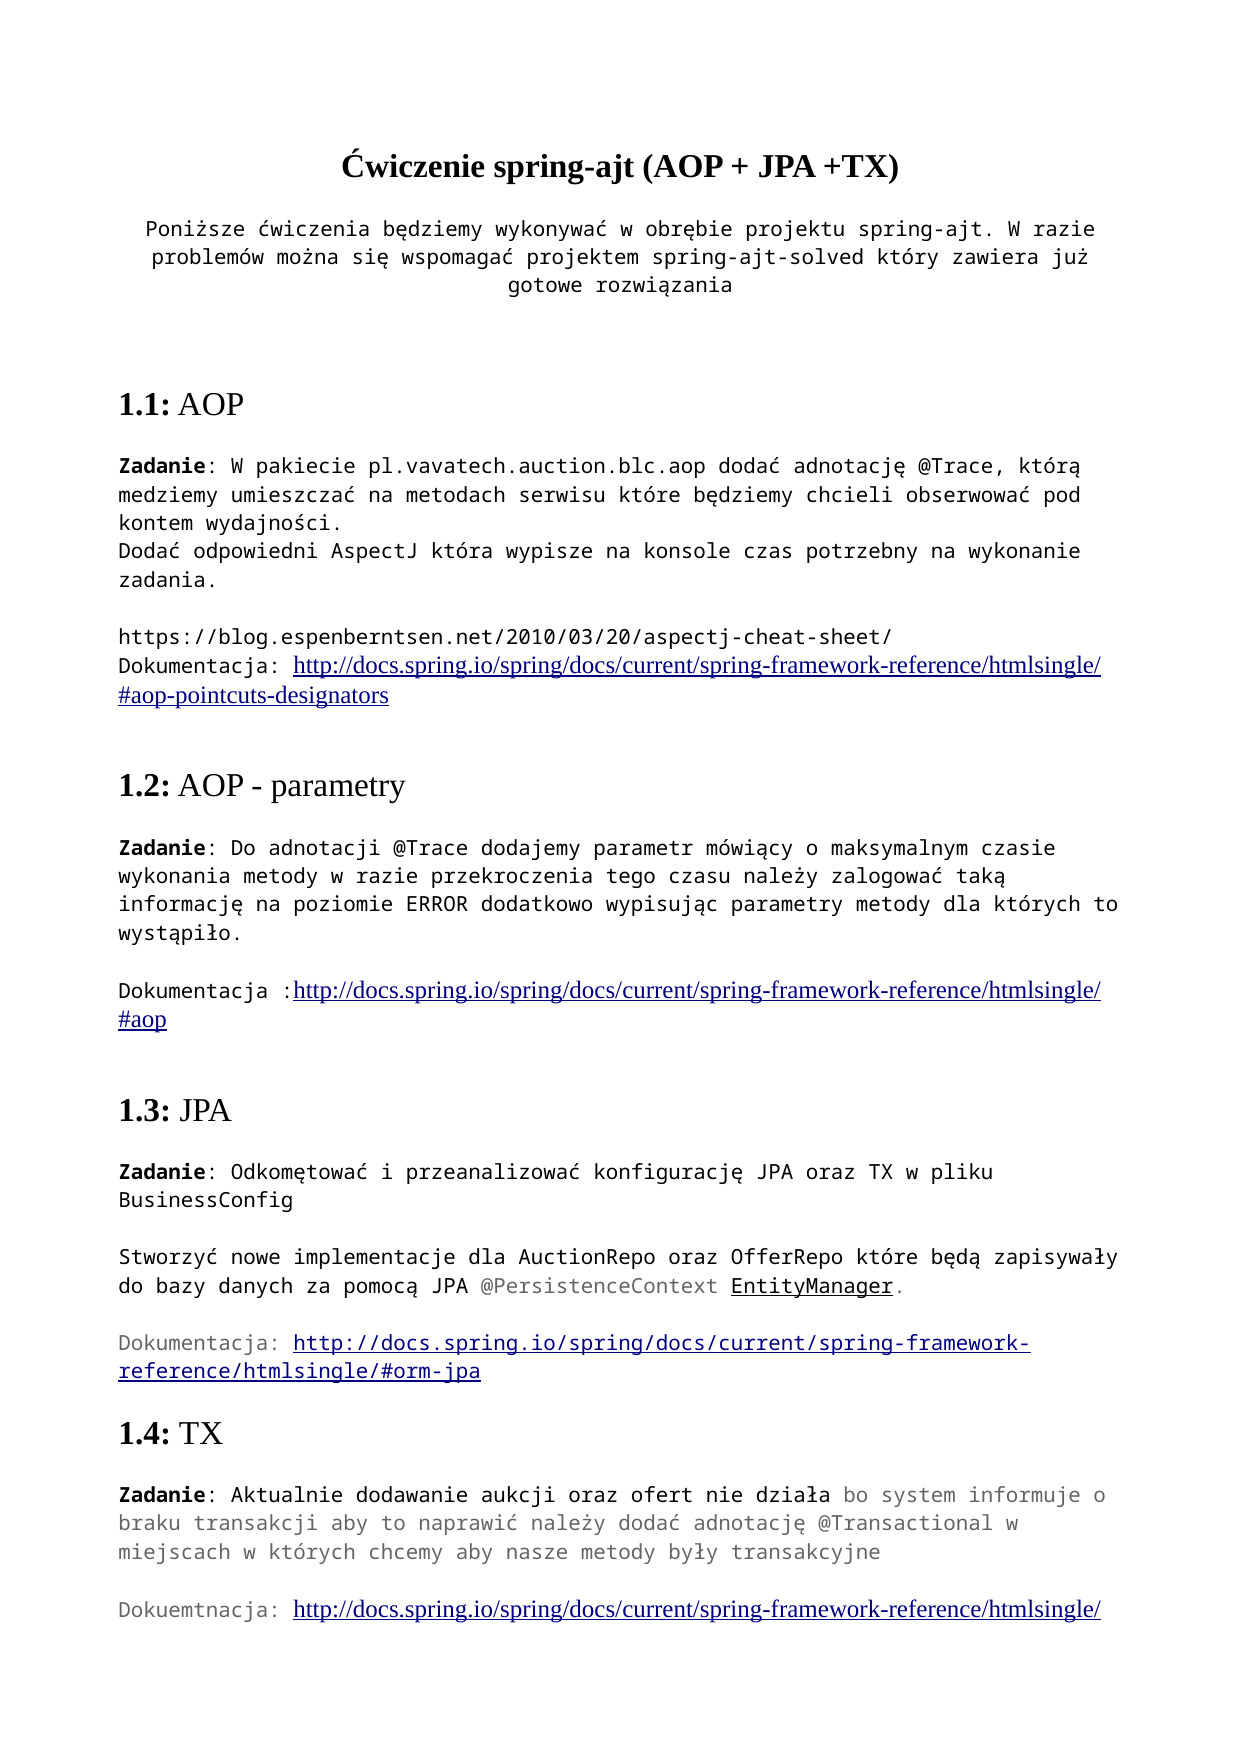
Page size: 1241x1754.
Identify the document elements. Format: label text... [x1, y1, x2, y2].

text Zadanie: Odkomętować i przeanalizować konfigurację JPA oraz TX w pliku BusinessConfig [118, 1157, 1122, 1214]
text https://blog.espenberntsen.net/2010/03/20/aspectj-cheat-sheet/ [118, 622, 1122, 650]
text Zadanie: W pakiecie pl.vavatech.auction.blc.aop dodać adnotację @Trace, którą medziemy umieszczać na metodach serwisu które będziemy chcieli obserwować pod kontem wydajności. [118, 451, 1122, 537]
text 1.3: JPA [118, 1090, 1122, 1128]
text Poniższe ćwiczenia będziemy wykonywać w obrębie projektu spring-ajt. W razie problemów można się wspomagać projektem spring-ajt-solved który zawiera już gotowe rozwiązania [118, 214, 1122, 299]
text Dokuemtnacja: http://docs.spring.io/spring/docs/current/spring-framework-reference/htmlsingle/ [118, 1594, 1122, 1623]
text 1.1: AOP [118, 384, 1122, 423]
text 1.2: AOP - parametry [118, 766, 1122, 804]
text Zadanie: Do adnotacji @Trace dodajemy parametr mówiący o maksymalnym czasie wykonania metody w razie przekroczenia tego czasu należy zalogować taką informację na poziomie ERROR dodatkowo wypisując parametry metody dla których to wystąpiło. [118, 833, 1122, 946]
text 1.4: TX [118, 1413, 1122, 1451]
text Stworzyć nowe implementacje dla AuctionRepo oraz OfferRepo które będą zapisywały do bazy danych za pomocą JPA @PersistenceContext EntityManager. [118, 1242, 1122, 1299]
text Dokumentacja :http://docs.spring.io/spring/docs/current/spring-framework-reference/htmlsingle/#aop [118, 975, 1122, 1033]
text Dokumentacja: http://docs.spring.io/spring/docs/current/spring-framework-reference/htmlsingle/#aop-pointcuts-designators [118, 650, 1122, 709]
text Zadanie: Aktualnie dodawanie aukcji oraz ofert nie działa bo system informuje o braku transakcji aby to naprawić należy dodać adnotację @Transactional w miejscach w których chcemy aby nasze metody były transakcyjne [118, 1480, 1122, 1565]
text Dodać odpowiedni AspectJ która wypisze na konsole czas potrzebny na wykonanie zadania. [118, 537, 1122, 593]
text Dokumentacja: http://docs.spring.io/spring/docs/current/spring-framework-reference/htmlsingle/#orm-jpa [118, 1328, 1122, 1384]
text Ćwiczenie spring-ajt (AOP + JPA +TX) [118, 147, 1122, 185]
